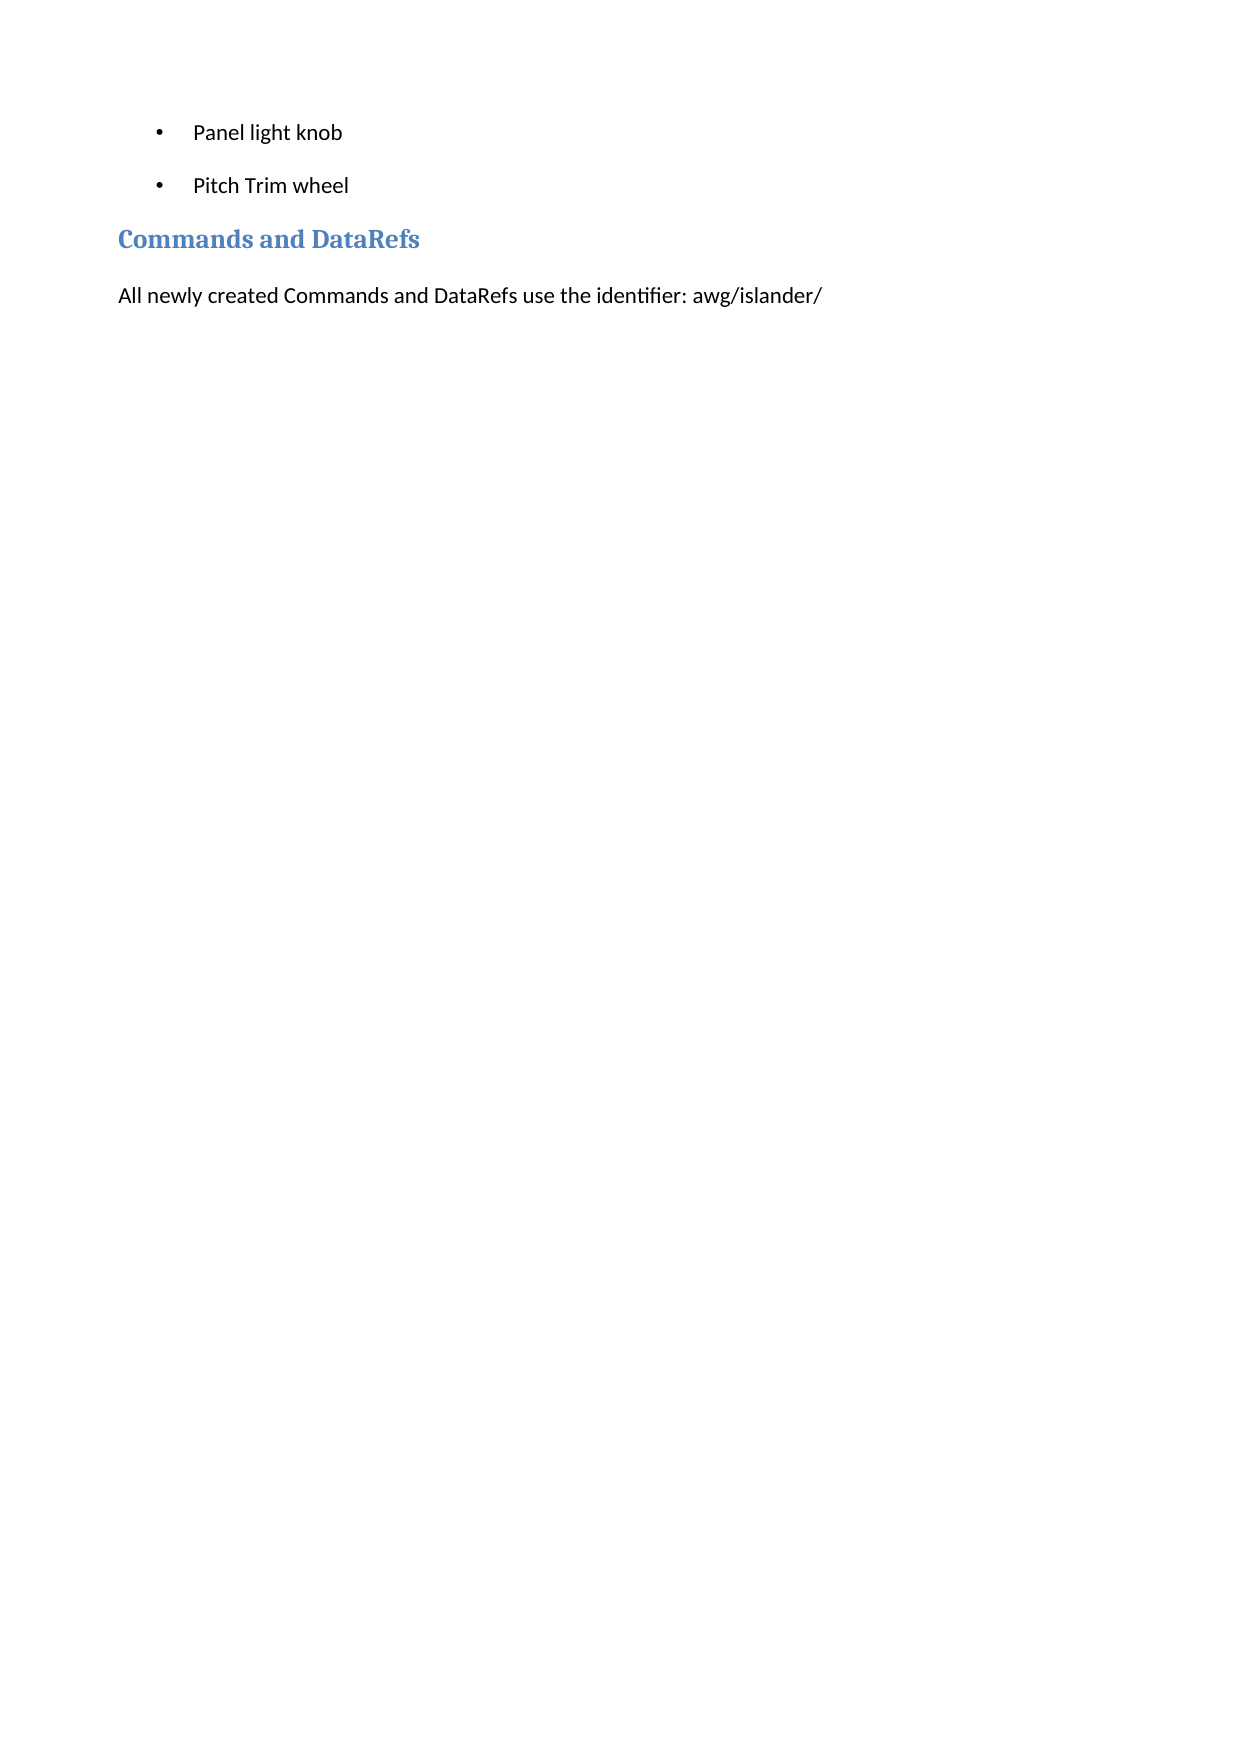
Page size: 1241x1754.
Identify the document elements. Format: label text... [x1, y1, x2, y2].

list Panel light knob [156, 118, 1122, 146]
text All newly created Commands and DataRefs use the identifier: awg/islander/ [118, 281, 1122, 309]
list Pitch Trim wheel [156, 171, 1122, 199]
text Commands and DataRefs [118, 224, 1122, 255]
